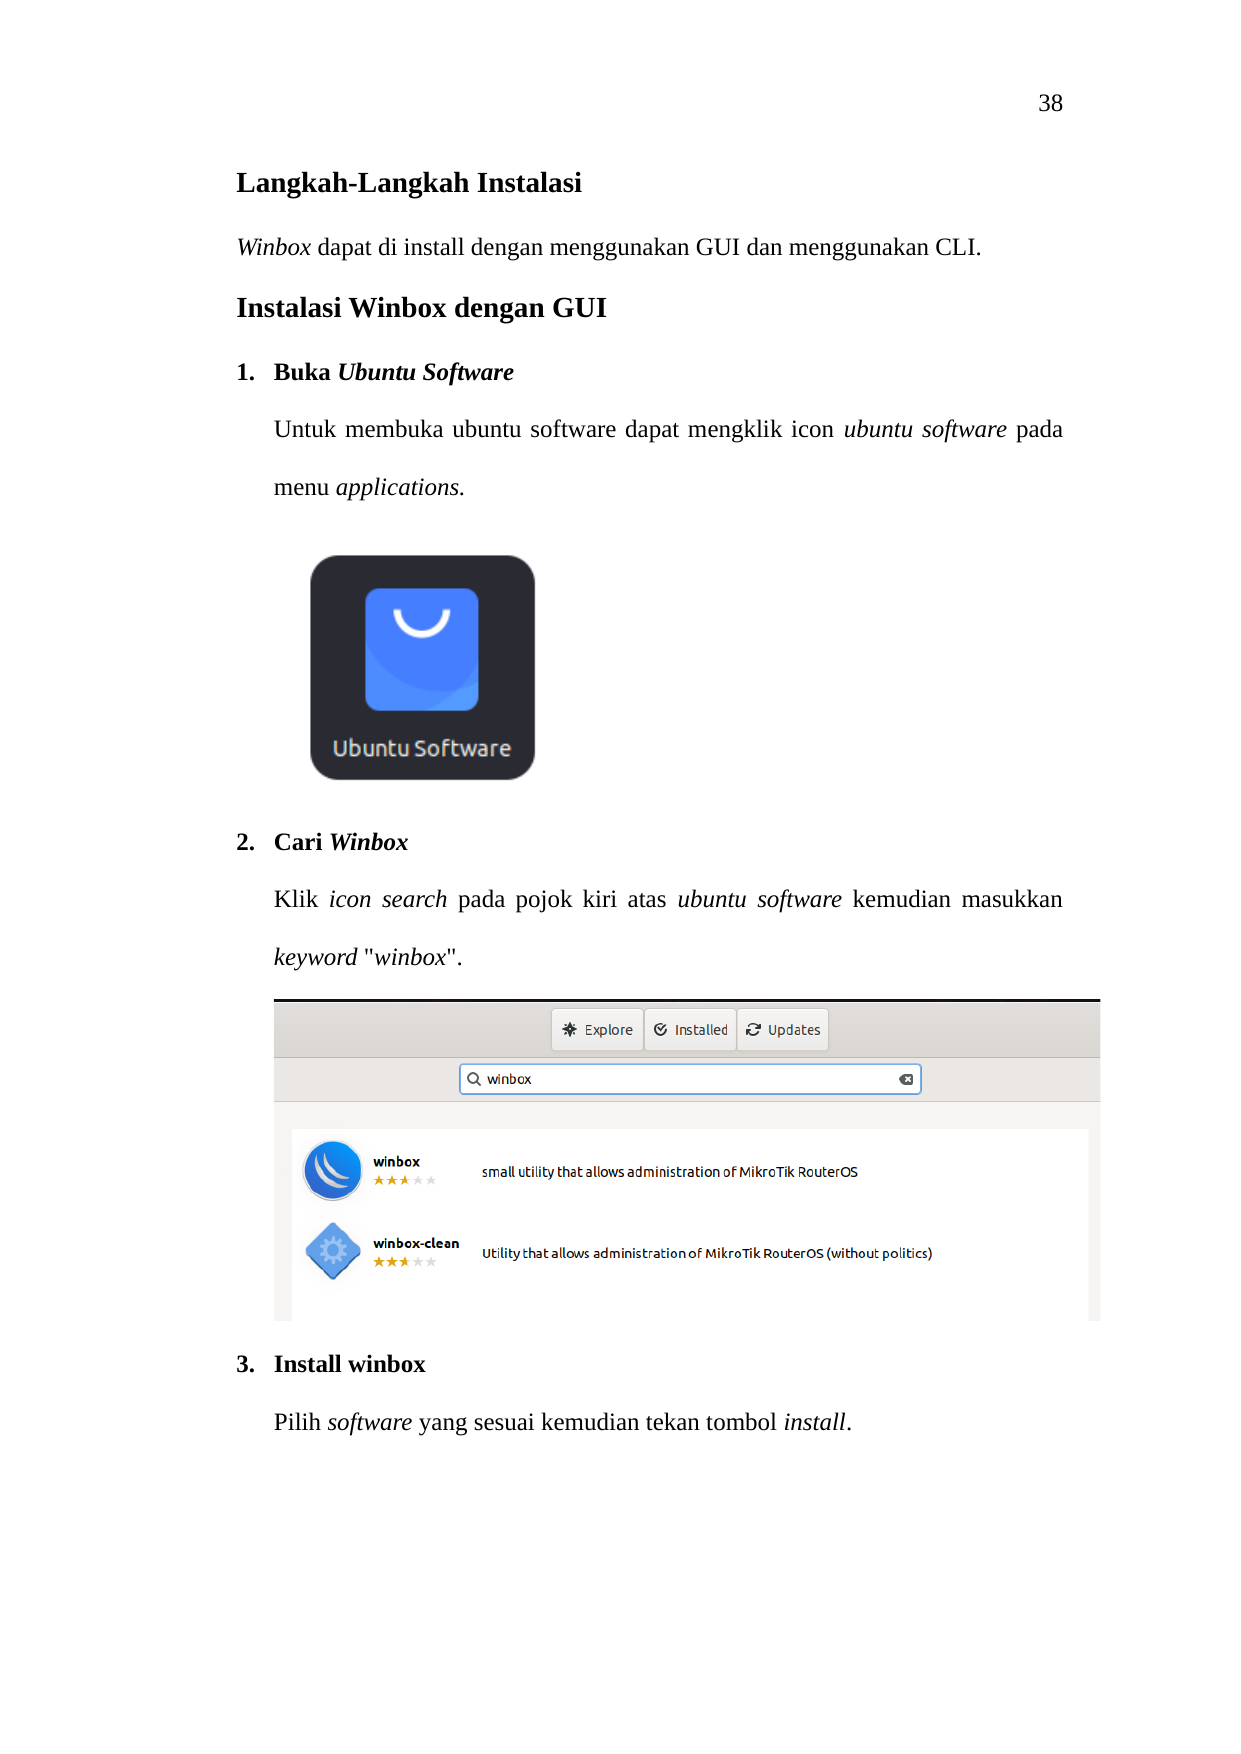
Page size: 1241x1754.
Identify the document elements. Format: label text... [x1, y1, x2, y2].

picture [273, 999, 1101, 1321]
list Untuk membuka ubuntu software dapat mengklik icon ubuntu software pada menu applications. [236, 414, 1063, 501]
list Klik icon search pada pojok kiri atas ubuntu software kemudian masukkan keyword "winbox". [236, 884, 1063, 971]
text Instalasi Winbox dengan GUI [236, 290, 1063, 323]
list Pilih software yang sesuai kemudian tekan tombol install. [236, 1407, 1063, 1435]
list Install winbox [236, 1349, 1063, 1378]
picture [273, 529, 576, 799]
list Cari Winbox [236, 827, 1063, 856]
text Langkah-Langkah Instalasi [236, 165, 1063, 199]
list Buka Ubuntu Software [236, 357, 1063, 386]
text Winbox dapat di install dengan menggunakan GUI dan menggunakan CLI. [236, 232, 1063, 261]
